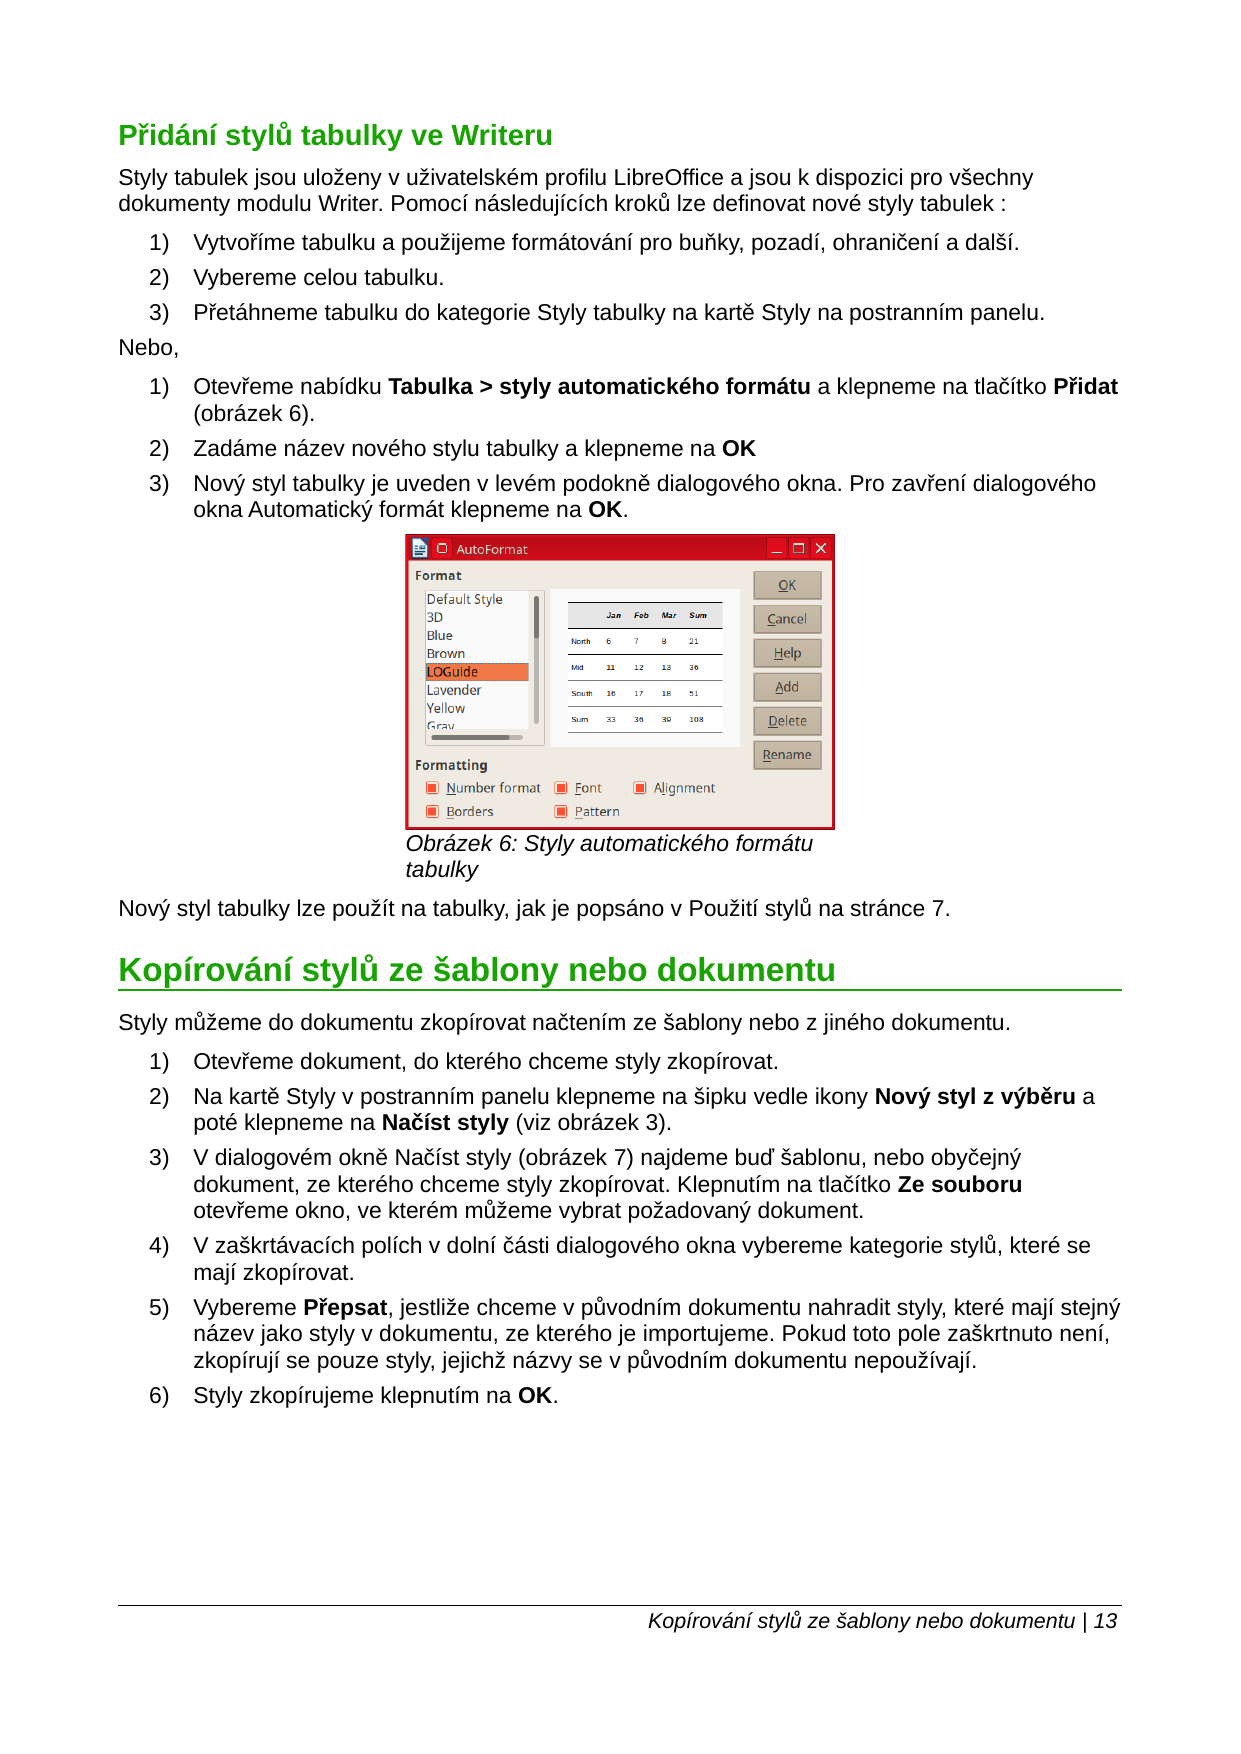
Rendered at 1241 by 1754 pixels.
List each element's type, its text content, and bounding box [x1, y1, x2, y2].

list Vybereme celou tabulku. [169, 264, 1122, 290]
text Styly můžeme do dokumentu zkopírovat načtením ze šablony nebo z jiného dokumentu. [118, 1009, 1122, 1035]
subtitle Kopírování stylů ze šablony nebo dokumentu [118, 951, 1122, 989]
list Zadáme název nového stylu tabulky a klepneme na OK [169, 435, 1122, 461]
list Na kartě Styly v postranním panelu klepneme na šipku vedle ikony Nový styl z výběru a poté klepneme na Načíst styly (viz obrázek 3). [169, 1083, 1122, 1136]
list Styly zkopírujeme klepnutím na OK. [169, 1382, 1122, 1408]
list Otevřeme nabídku Tabulka > styly automatického formátu a klepneme na tlačítko Přidat (obrázek 6). [169, 373, 1122, 426]
subtitle Přidání stylů tabulky ve Writeru [118, 118, 1122, 152]
list Vybereme Přepsat, jestliže chceme v původním dokumentu nahradit styly, které mají stejný název jako styly v dokumentu, ze kterého je importujeme. Pokud toto pole zaškrtnuto není, zkopírují se pouze styly, jejichž názvy se v původním dokumentu nepoužívají. [169, 1294, 1122, 1373]
list Přetáhneme tabulku do kategorie Styly tabulky na kartě Styly na postranním panelu. [169, 299, 1122, 325]
text Nový styl tabulky lze použít na tabulky, jak je popsáno v Používání stylů na stránce 6. [118, 895, 1122, 921]
text Styly tabulek jsou uloženy v uživatelském profilu LibreOffice a jsou k dispozici pro všechny dokumenty modulu Writer. Pomocí následujících kroků lze definovat nové styly tabulek : [118, 163, 1122, 216]
list V zaškrtávacích polích v dolní části dialogového okna vybereme kategorie stylů, které se mají zkopírovat. [169, 1232, 1122, 1285]
list Otevřeme dokument, do kterého chceme styly zkopírovat. [169, 1048, 1122, 1074]
list Vytvoříme tabulku a použijeme formátování pro buňky, pozadí, ohraničení a další. [169, 229, 1122, 255]
text Nebo, [118, 334, 1122, 361]
text Obrázek 6: Styly automatického formátu tabulky [405, 830, 835, 883]
list Nový styl tabulky je uveden v levém podokně dialogového okna. Pro zavření dialogového okna Automatický formát klepneme na OK. [169, 470, 1122, 523]
list V dialogovém okně Načíst styly (obrázek 7) najdeme buď šablonu, nebo obyčejný dokument, ze kterého chceme styly zkopírovat. Klepnutím na tlačítko Ze souboru otevřeme okno, ve kterém můžeme vybrat požadovaný dokument. [169, 1144, 1122, 1223]
picture [405, 534, 835, 830]
